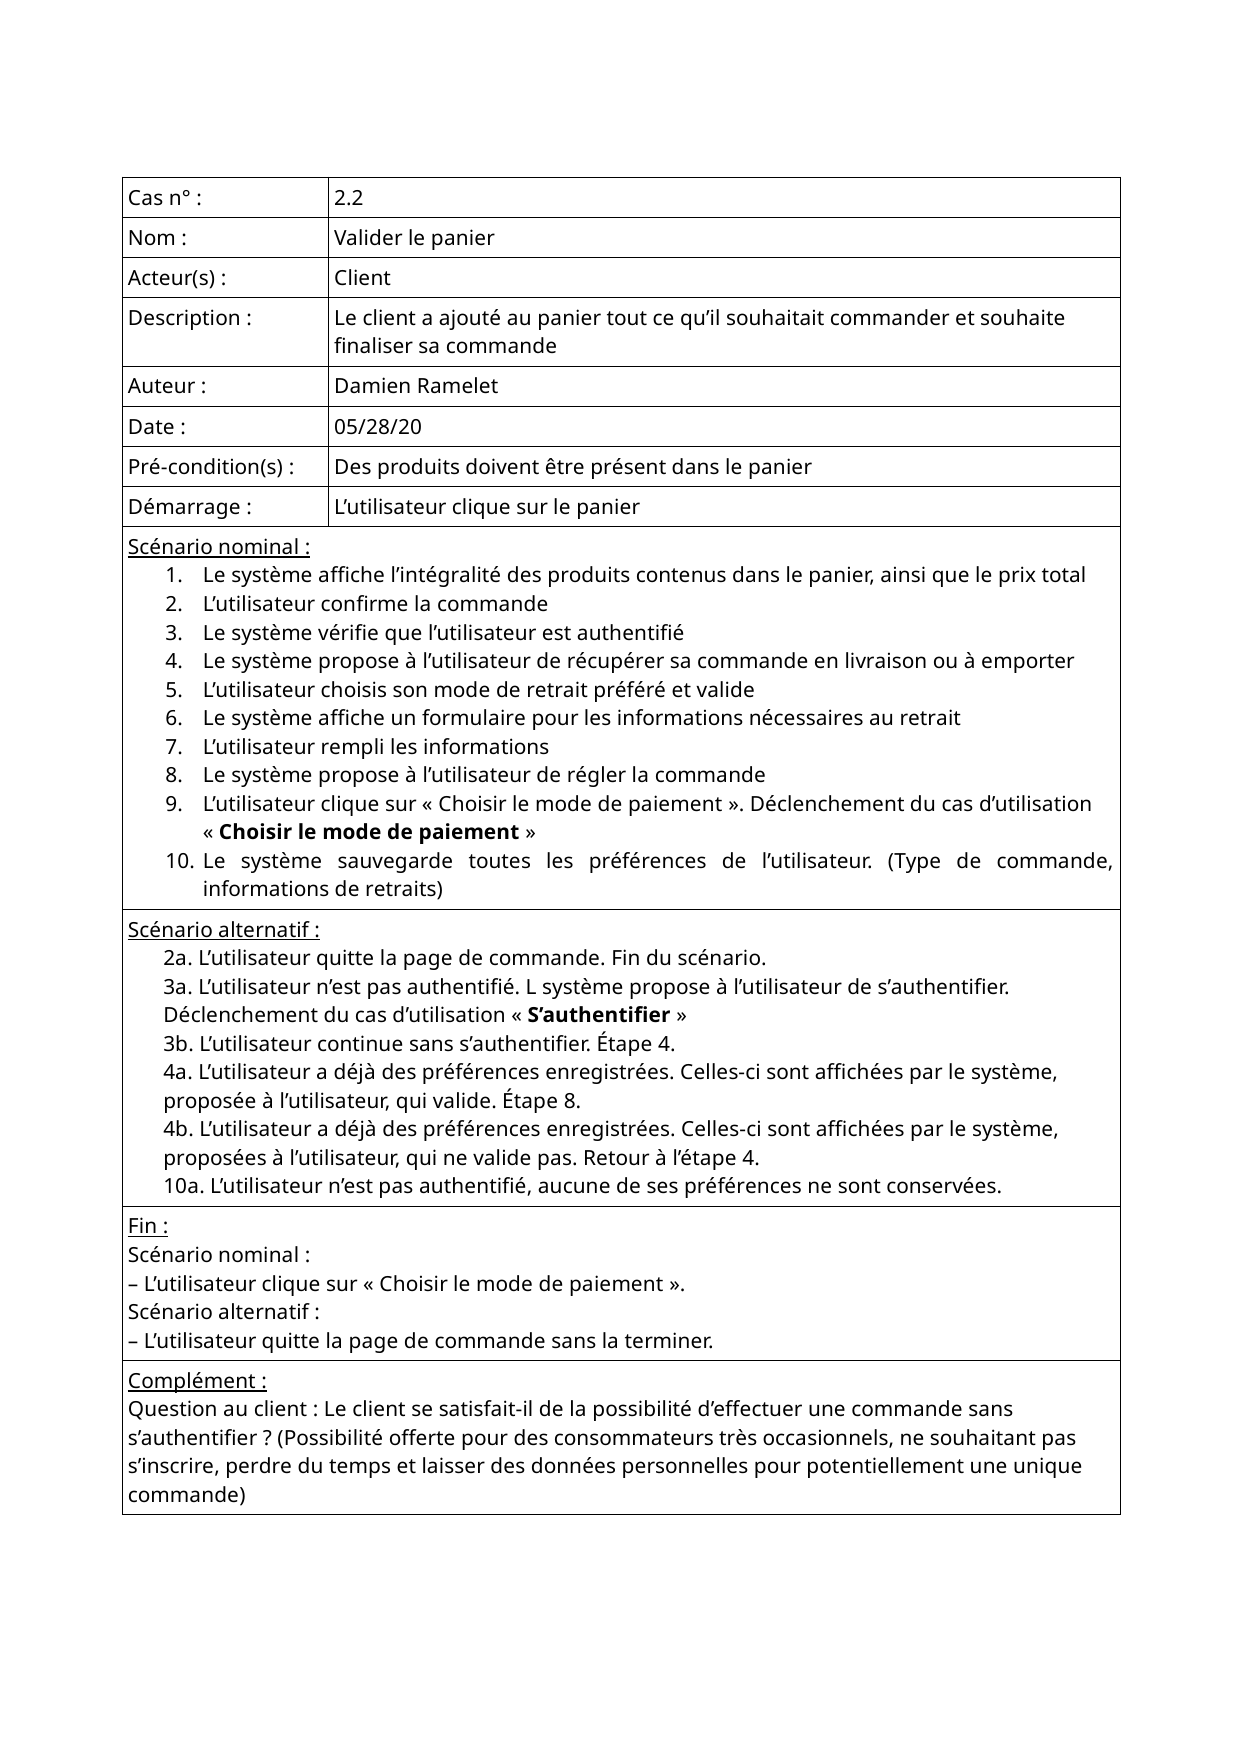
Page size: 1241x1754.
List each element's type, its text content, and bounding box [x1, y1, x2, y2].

table_cell Scénario nominal : Le système affiche l’intégralité des produits contenus dans le panier, ainsi que le prix total L’utilisateur confirme la commande Le système vérifie que l’utilisateur est authentifié Le système propose à l’utilisateur de récupérer sa commande en livraison ou à emporter L’utilisateur choisis son mode de retrait préféré et valide Le système affiche un formulaire pour les informations nécessaires au retrait L’utilisateur rempli les informations Le système propose à l’utilisateur de régler la commande L’utilisateur clique sur « Choisir le mode de paiement ». Déclenchement du cas d’utilisation « Choisir le mode de paiement » Le système sauvegarde toutes les préférences de l’utilisateur. (Type de commande, informations de retraits) [123, 527, 1120, 909]
table_cell Acteur(s) : [123, 258, 328, 297]
table_cell Scénario alternatif : 2a. L’utilisateur quitte la page de commande. Fin du scénario. 3a. L’utilisateur n’est pas authentifié. L système propose à l’utilisateur de s’authentifier. Déclenchement du cas d’utilisation « S’authentifier » 3b. L’utilisateur continue sans s’authentifier. Étape 4. 4a. L’utilisateur a déjà des préférences enregistrées. Celles-ci sont affichées par le système, proposée à l’utilisateur, qui valide. Étape 8. 4b. L’utilisateur a déjà des préférences enregistrées. Celles-ci sont affichées par le système, proposées à l’utilisateur, qui ne valide pas. Retour à l’étape 4. 10a. L’utilisateur n’est pas authentifié, aucune de ses préférences ne sont conservées. [123, 910, 1120, 1206]
table_cell Démarrage : [123, 487, 328, 526]
table_cell Valider le panier [329, 218, 1120, 257]
table_cell 28/05/20 [329, 407, 1120, 446]
table_cell Complément : Question au client : Le client se satisfait-il de la possibilité d’effectuer une commande sans s’authentifier ? (Possibilité offerte pour des consommateurs très occasionnels, ne souhaitant pas s’inscrire, perdre du temps et laisser des données personnelles pour potentiellement une unique commande) [123, 1361, 1120, 1514]
table_header Cas n° : [123, 178, 328, 217]
table_cell L’utilisateur clique sur le panier [329, 487, 1120, 526]
table_cell Le client a ajouté au panier tout ce qu’il souhaitait commander et souhaite finaliser sa commande [329, 298, 1120, 366]
table_cell Auteur : [123, 367, 328, 406]
table_cell Pré-condition(s) : [123, 447, 328, 486]
table_cell Nom : [123, 218, 328, 257]
table_header 2.2 [329, 178, 1120, 217]
table_cell Date : [123, 407, 328, 446]
table_cell Client [329, 258, 1120, 297]
table_cell Des produits doivent être présent dans le panier [329, 447, 1120, 486]
table_cell Description : [123, 298, 328, 366]
table_cell Damien Ramelet [329, 367, 1120, 406]
table_cell Fin : Scénario nominal : – L’utilisateur clique sur « Choisir le mode de paiement ». Scénario alternatif : – L’utilisateur quitte la page de commande sans la terminer. [123, 1207, 1120, 1360]
